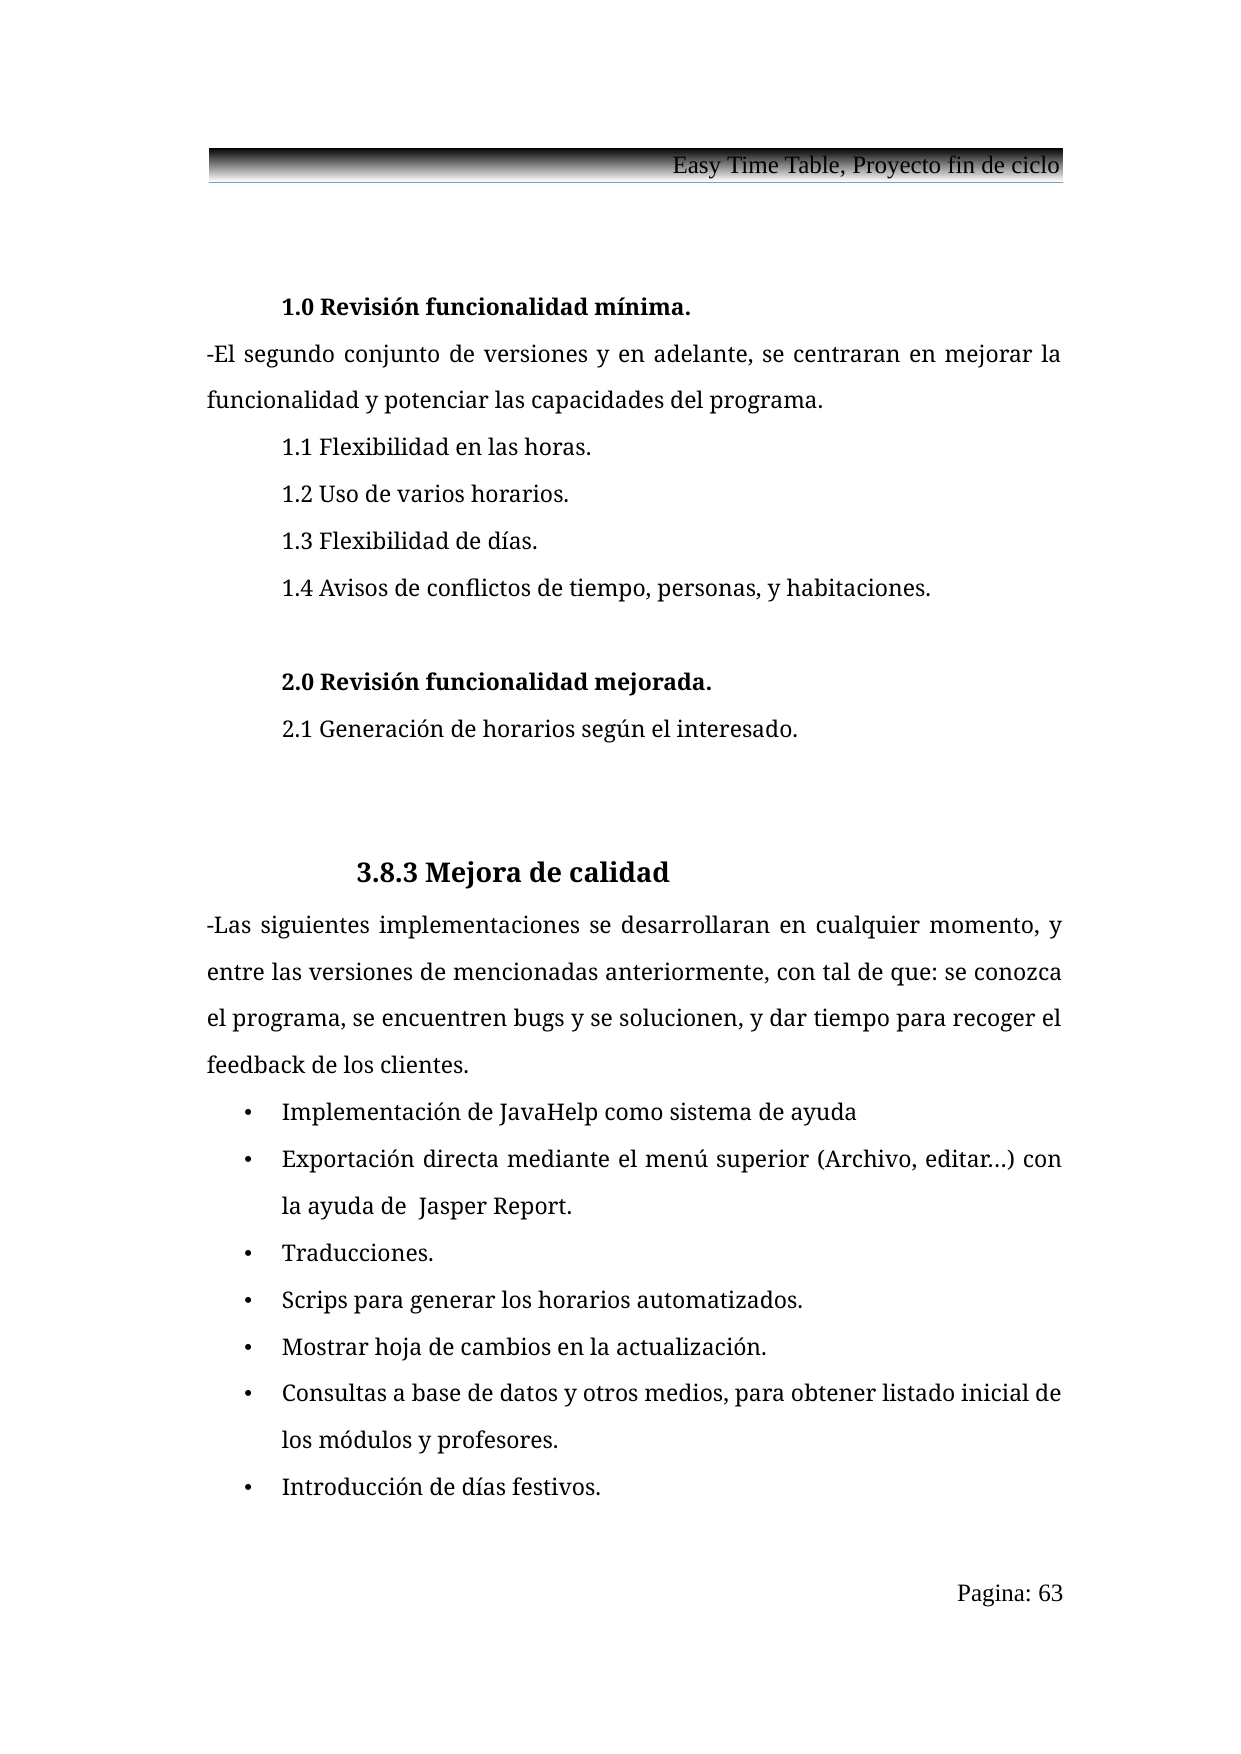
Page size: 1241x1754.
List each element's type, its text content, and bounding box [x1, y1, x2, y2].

text 1.3 Flexibilidad de días. [207, 525, 1063, 556]
text 1.1 Flexibilidad en las horas. [207, 431, 1063, 463]
text 3.8.3 Mejora de calidad [207, 853, 1063, 890]
text 2.1 Generación de horarios según el interesado. [207, 713, 1063, 744]
list Traducciones. [244, 1237, 1063, 1268]
text 2.0 Revisión funcionalidad mejorada. [207, 666, 1063, 697]
text 1.4 Avisos de conflictos de tiempo, personas, y habitaciones. [207, 572, 1063, 603]
list Exportación directa mediante el menú superior (Archivo, editar…) con la ayuda de Jasper Report. [244, 1143, 1063, 1221]
list Consultas a base de datos y otros medios, para obtener listado inicial de los módulos y profesores. [244, 1377, 1063, 1455]
list Scrips para generar los horarios automatizados. [244, 1283, 1063, 1315]
text 1.0 Revisión funcionalidad mínima. [207, 291, 1063, 322]
list Implementación de JavaHelp como sistema de ayuda [244, 1096, 1063, 1127]
text -El segundo conjunto de versiones y en adelante, se centraran en mejorar la funcionalidad y potenciar las capacidades del programa. [207, 338, 1063, 416]
list Mostrar hoja de cambios en la actualización. [244, 1330, 1063, 1362]
text -Las siguientes implementaciones se desarrollaran en cualquier momento, y entre las versiones de mencionadas anteriormente, con tal de que: se conozca el programa, se encuentren bugs y se solucionen, y dar tiempo para recoger el feedback de los clientes. [207, 908, 1063, 1080]
list Introducción de días festivos. [244, 1471, 1063, 1502]
text 1.2 Uso de varios horarios. [207, 478, 1063, 509]
